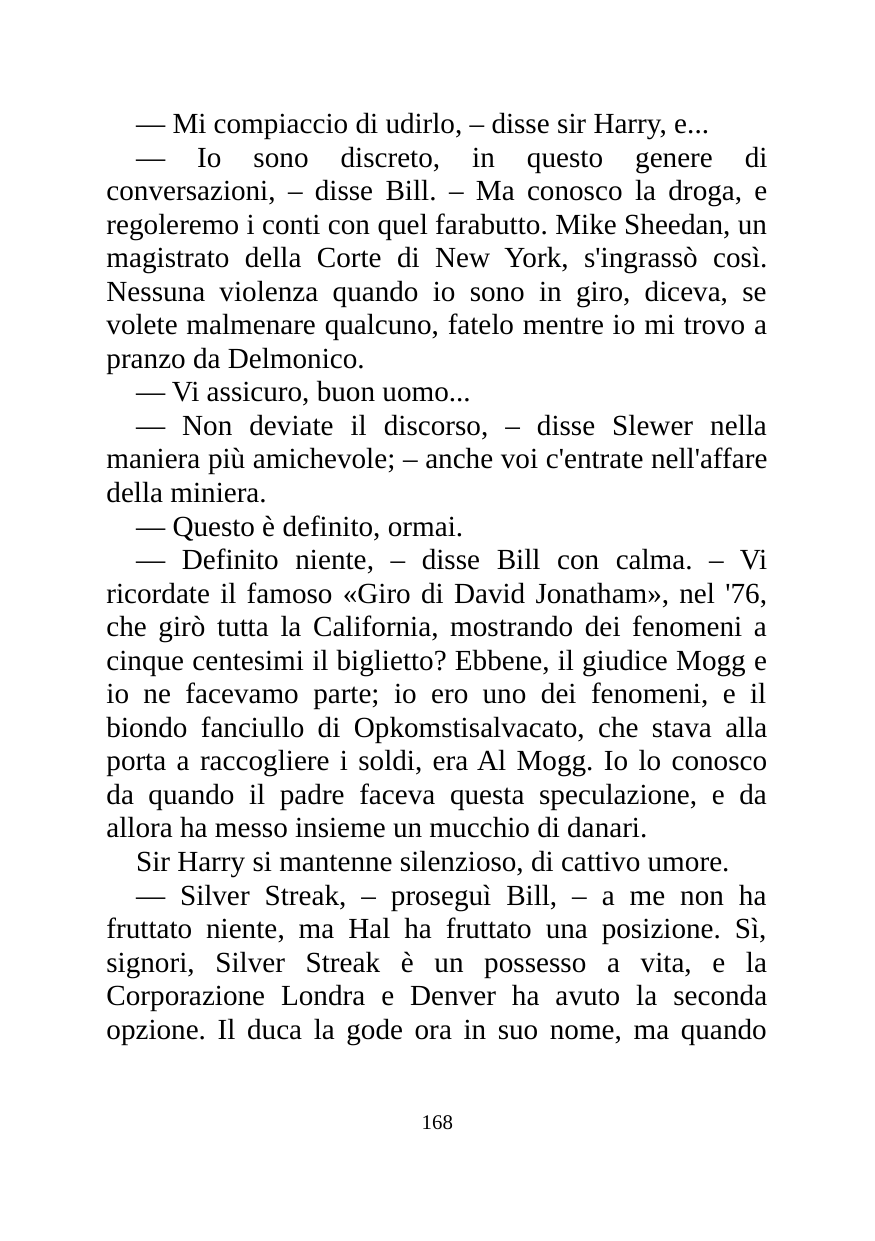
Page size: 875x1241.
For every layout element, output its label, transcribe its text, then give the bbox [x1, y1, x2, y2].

text — Silver Streak, – proseguì Bill, – a me non ha fruttato niente, ma Hal ha fruttato una posizione. Sì, signori, Silver Streak è un possesso a vita, e la Corporazione Londra e Denver ha avuto la seconda opzione. Il duca la gode ora in suo nome, ma quando [106, 878, 768, 1045]
text — Mi compiaccio di udirlo, – disse sir Harry, e... [106, 106, 768, 140]
text — Io sono discreto, in questo genere di conversazioni, – disse Bill. – Ma conosco la droga, e regoleremo i conti con quel farabutto. Mike Sheedan, un magistrato della Corte di New York, s'ingrassò così. Nessuna violenza quando io sono in giro, diceva, se volete malmenare qualcuno, fatelo mentre io mi trovo a pranzo da Delmonico. [106, 140, 768, 374]
text — Non deviate il discorso, – disse Slewer nella maniera più amichevole; – anche voi c'entrate nell'affare della miniera. [106, 408, 768, 509]
text Sir Harry si mantenne silenzioso, di cattivo umore. [106, 844, 768, 878]
text — Definito niente, – disse Bill con calma. – Vi ricordate il famoso «Giro di David Jonatham», nel '76, che girò tutta la California, mostrando dei fenomeni a cinque centesimi il biglietto? Ebbene, il giudice Mogg e io ne facevamo parte; io ero uno dei fenomeni, e il biondo fanciullo di Opkomstisalvacato, che stava alla porta a raccogliere i soldi, era Al Mogg. Io lo conosco da quando il padre faceva questa speculazione, e da allora ha messo insieme un mucchio di danari. [106, 542, 768, 844]
text — Vi assicuro, buon uomo... [106, 374, 768, 408]
text — Questo è definito, ormai. [106, 509, 768, 542]
